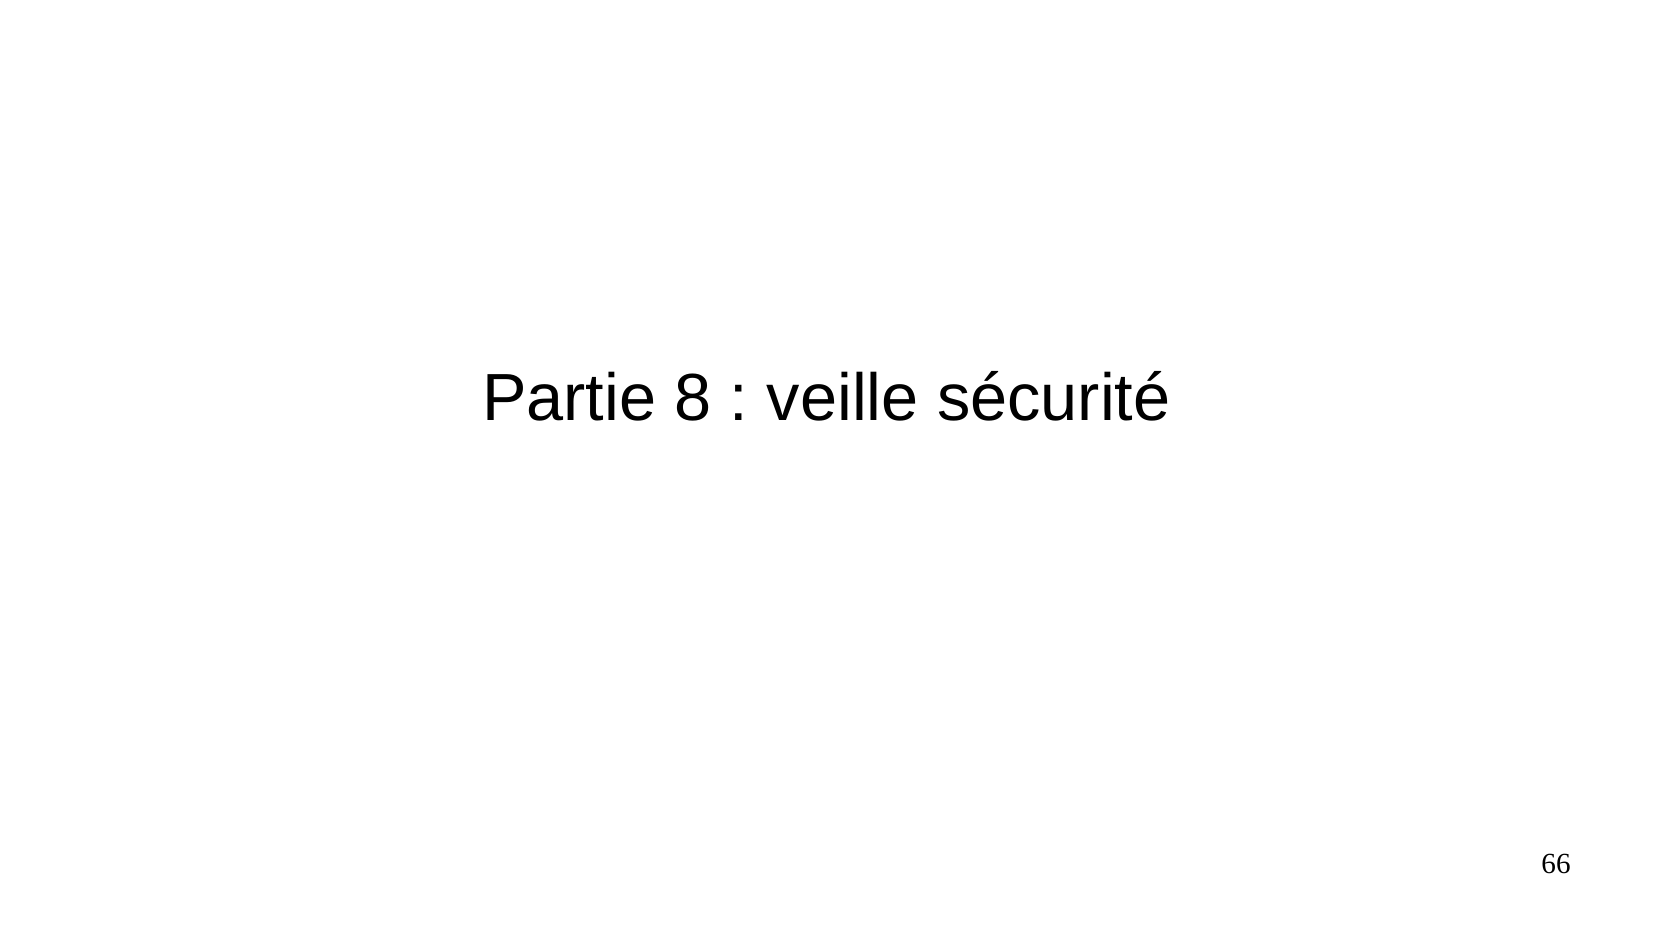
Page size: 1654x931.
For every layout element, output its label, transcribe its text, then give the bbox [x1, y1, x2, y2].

subtitle Partie 8 : veille sécurité [82, 37, 1571, 757]
